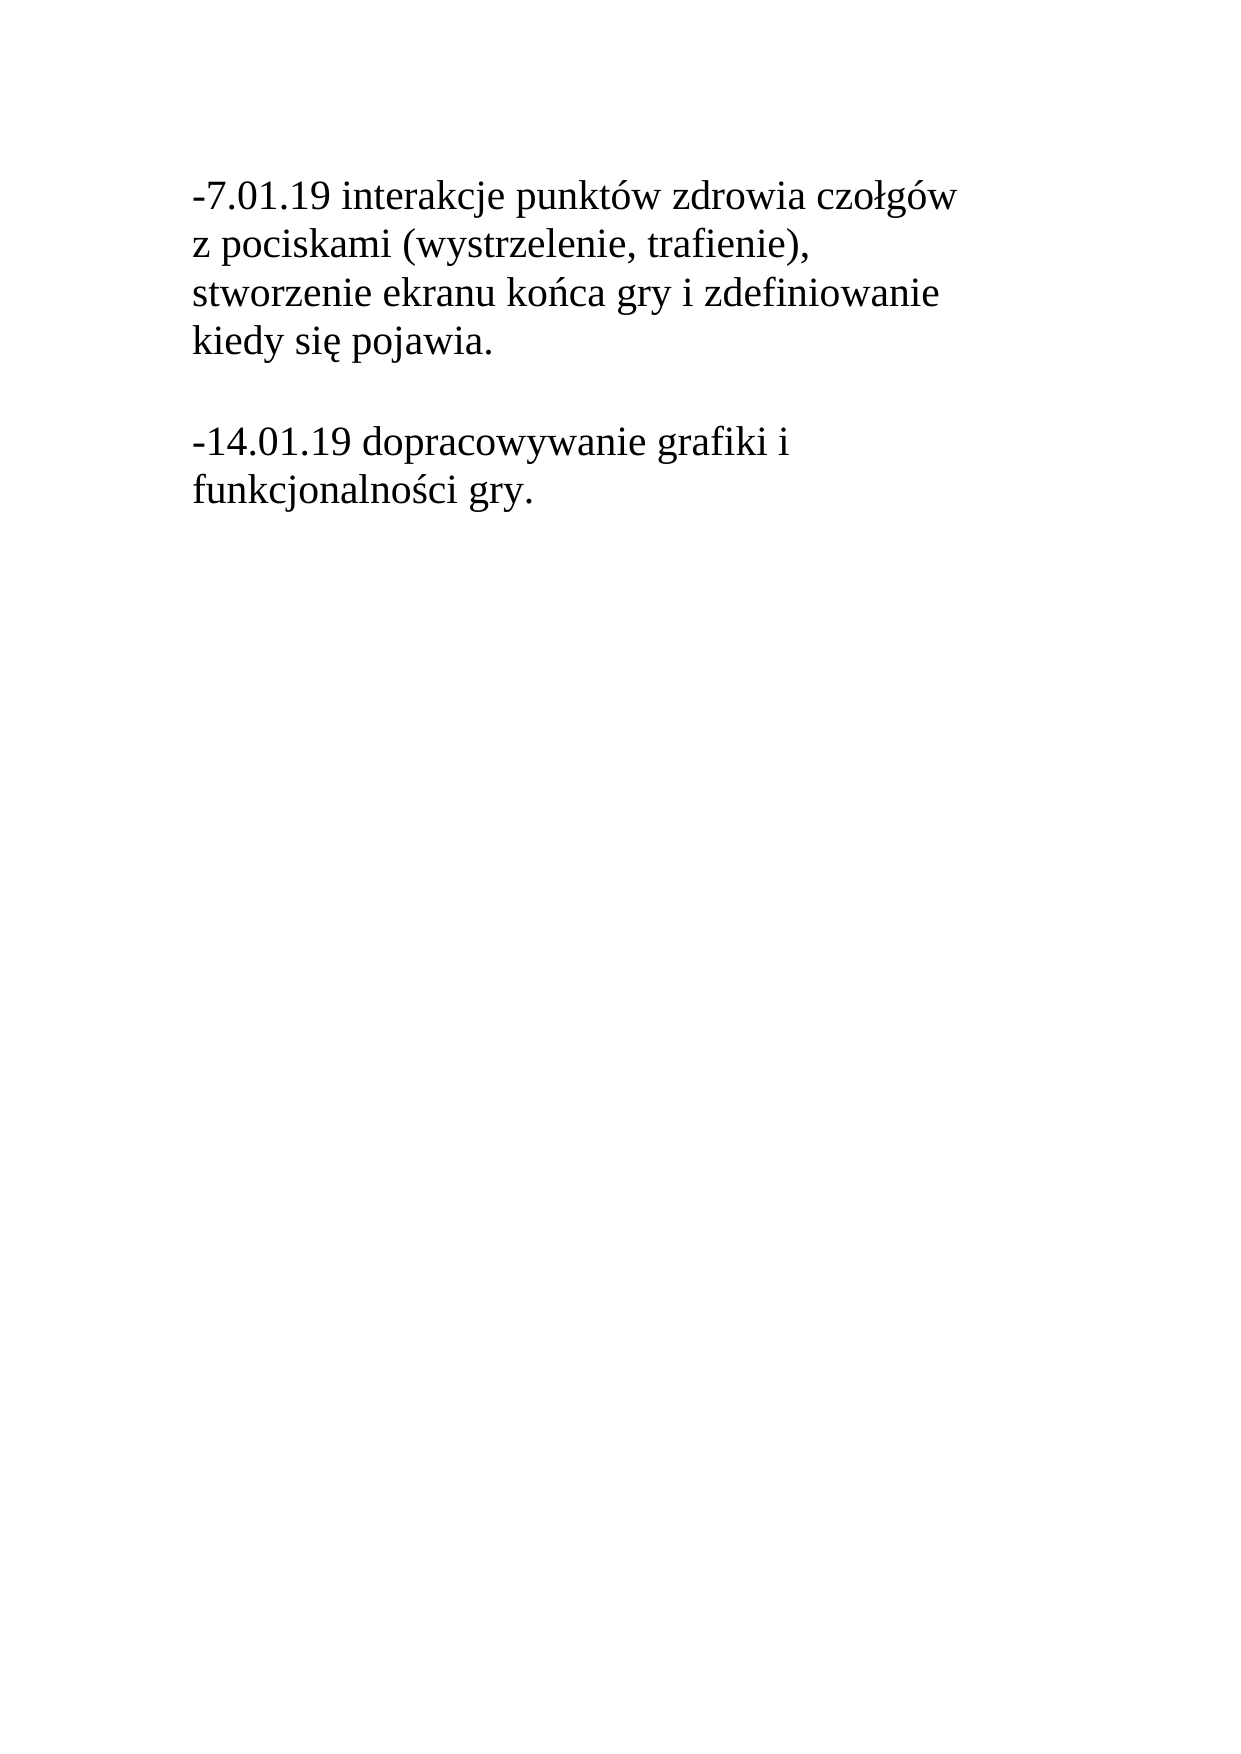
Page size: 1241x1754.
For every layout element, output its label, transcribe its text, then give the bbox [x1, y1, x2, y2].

text -14.01.19 dopracowywanie grafiki i funkcjonalności gry. [192, 416, 961, 513]
text -7.01.19 interakcje punktów zdrowia czołgów z pociskami (wystrzelenie, trafienie), stworzenie ekranu końca gry i zdefiniowanie kiedy się pojawia. [192, 171, 961, 363]
